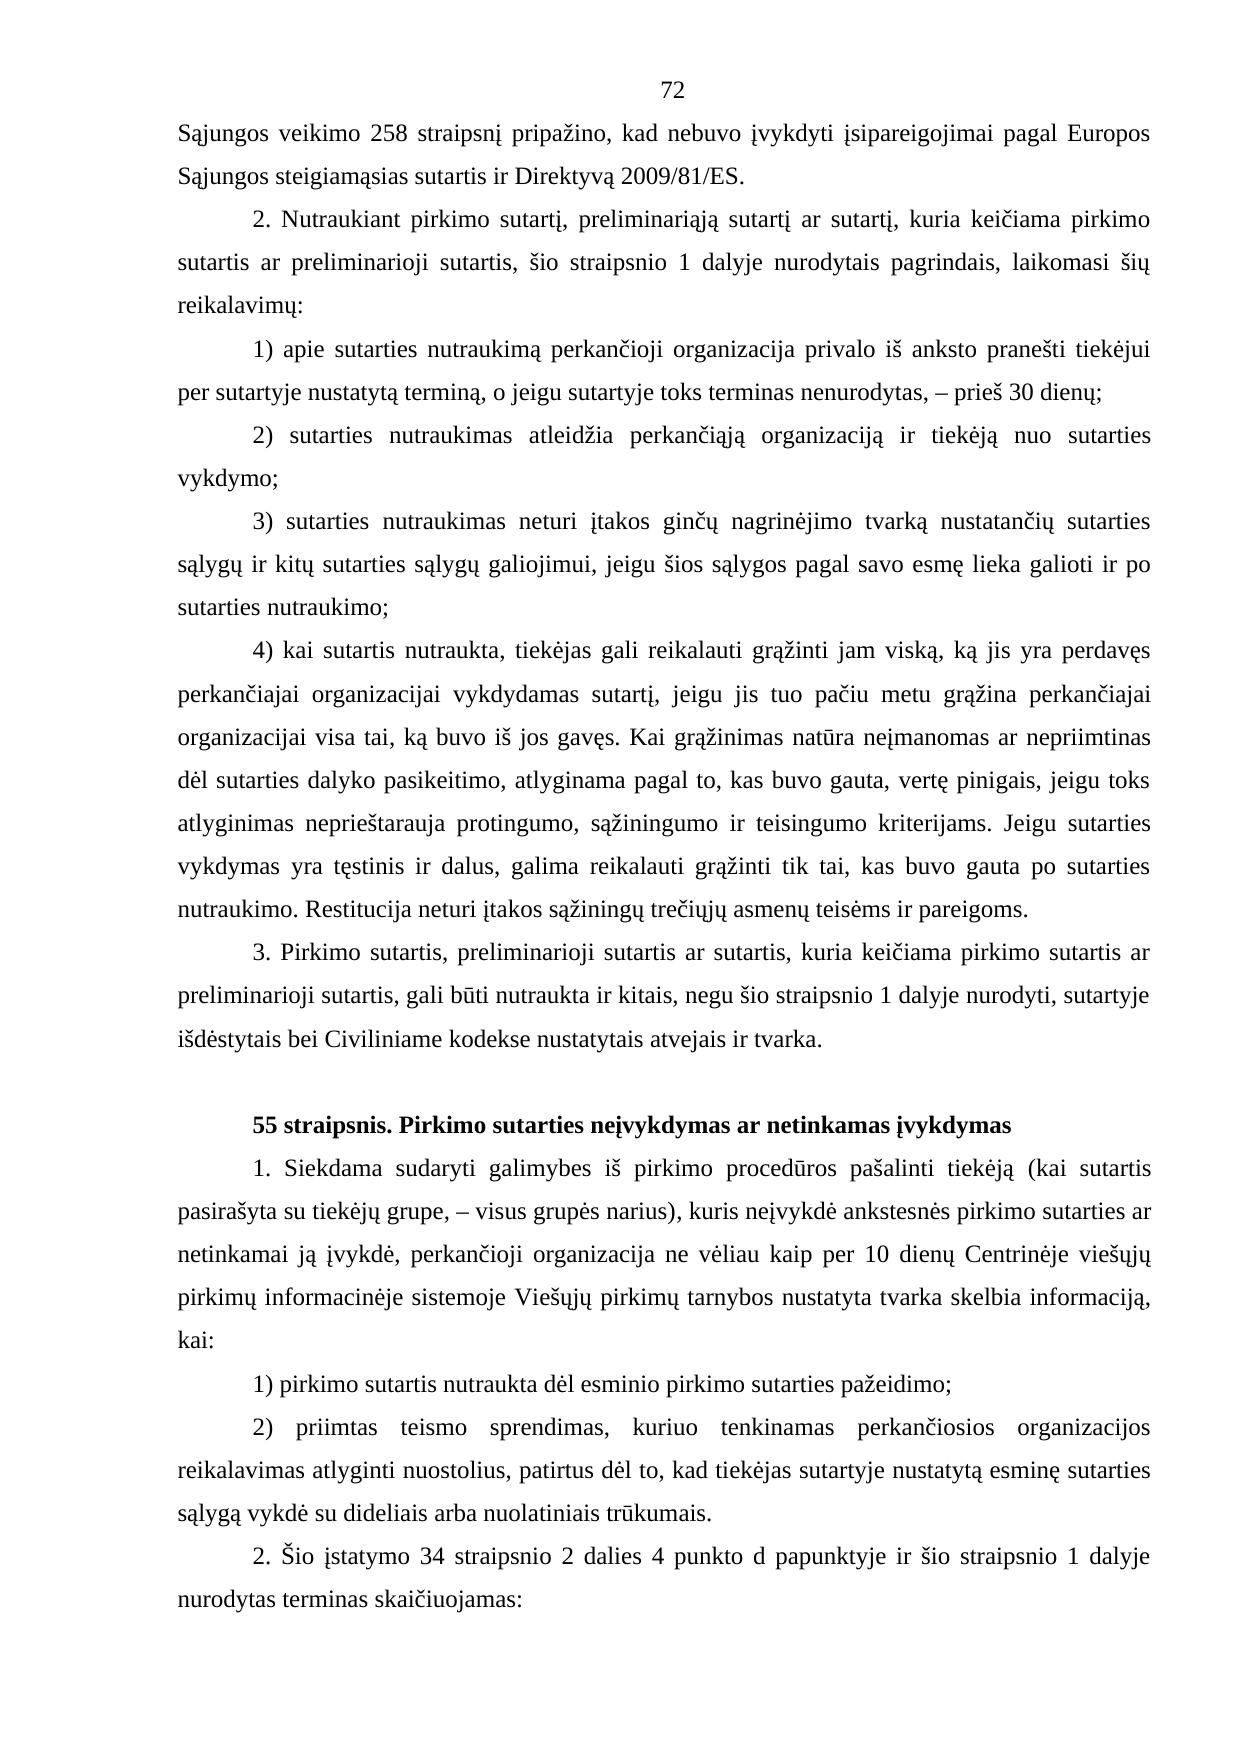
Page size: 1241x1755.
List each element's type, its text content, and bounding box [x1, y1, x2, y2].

text 2) sutarties nutraukimas atleidžia perkančiąją organizaciją ir tiekėją nuo sutarties vykdymo; [177, 420, 1152, 492]
text 3. Pirkimo sutartis, preliminarioji sutartis ar sutartis, kuria keičiama pirkimo sutartis ar preliminarioji sutartis, gali būti nutraukta ir kitais, negu šio straipsnio 1 dalyje nurodyti, sutartyje išdėstytais bei Civiliniame kodekse nustatytais atvejais ir tvarka. [177, 937, 1152, 1052]
text 1. Siekdama sudaryti galimybes iš pirkimo procedūros pašalinti tiekėją (kai sutartis pasirašyta su tiekėjų grupe, – visus grupės narius), kuris neįvykdė ankstesnės pirkimo sutarties ar netinkamai ją įvykdė, perkančioji organizacija ne vėliau kaip per 10 dienų Centrinėje viešųjų pirkimų informacinėje sistemoje Viešųjų pirkimų tarnybos nustatyta tvarka skelbia informaciją, kai: [177, 1153, 1152, 1354]
text 2) priimtas teismo sprendimas, kuriuo tenkinamas perkančiosios organizacijos reikalavimas atlyginti nuostolius, patirtus dėl to, kad tiekėjas sutartyje nustatytą esminę sutarties sąlygą vykdė su dideliais arba nuolatiniais trūkumais. [177, 1412, 1152, 1527]
text 2. Nutraukiant pirkimo sutartį, preliminariąją sutartį ar sutartį, kuria keičiama pirkimo sutartis ar preliminarioji sutartis, šio straipsnio 1 dalyje nurodytais pagrindais, laikomasi šių reikalavimų: [177, 204, 1152, 319]
text 1) pirkimo sutartis nutraukta dėl esminio pirkimo sutarties pažeidimo; [177, 1369, 1152, 1397]
text 1) apie sutarties nutraukimą perkančioji organizacija privalo iš anksto pranešti tiekėjui per sutartyje nustatytą terminą, o jeigu sutartyje toks terminas nenurodytas, – prieš 30 dienų; [177, 334, 1152, 406]
text Sąjungos veikimo 258 straipsnį pripažino, kad nebuvo įvykdyti įsipareigojimai pagal Europos Sąjungos steigiamąsias sutartis ir Direktyvą 2009/81/ES. [177, 118, 1152, 190]
text 55 straipsnis. Pirkimo sutarties neįvykdymas ar netinkamas įvykdymas [177, 1110, 1152, 1139]
text 2. Šio įstatymo 34 straipsnio 2 dalies 4 punkto d papunktyje ir šio straipsnio 1 dalyje nurodytas terminas skaičiuojamas: [177, 1541, 1152, 1613]
text 4) kai sutartis nutraukta, tiekėjas gali reikalauti grąžinti jam viską, ką jis yra perdavęs perkančiajai organizacijai vykdydamas sutartį, jeigu jis tuo pačiu metu grąžina perkančiajai organizacijai visa tai, ką buvo iš jos gavęs. Kai grąžinimas natūra neįmanomas ar nepriimtinas dėl sutarties dalyko pasikeitimo, atlyginama pagal to, kas buvo gauta, vertę pinigais, jeigu toks atlyginimas neprieštarauja protingumo, sąžiningumo ir teisingumo kriterijams. Jeigu sutarties vykdymas yra tęstinis ir dalus, galima reikalauti grąžinti tik tai, kas buvo gauta po sutarties nutraukimo. Restitucija neturi įtakos sąžiningų trečiųjų asmenų teisėms ir pareigoms. [177, 636, 1152, 923]
text 3) sutarties nutraukimas neturi įtakos ginčų nagrinėjimo tvarką nustatančių sutarties sąlygų ir kitų sutarties sąlygų galiojimui, jeigu šios sąlygos pagal savo esmę lieka galioti ir po sutarties nutraukimo; [177, 506, 1152, 621]
